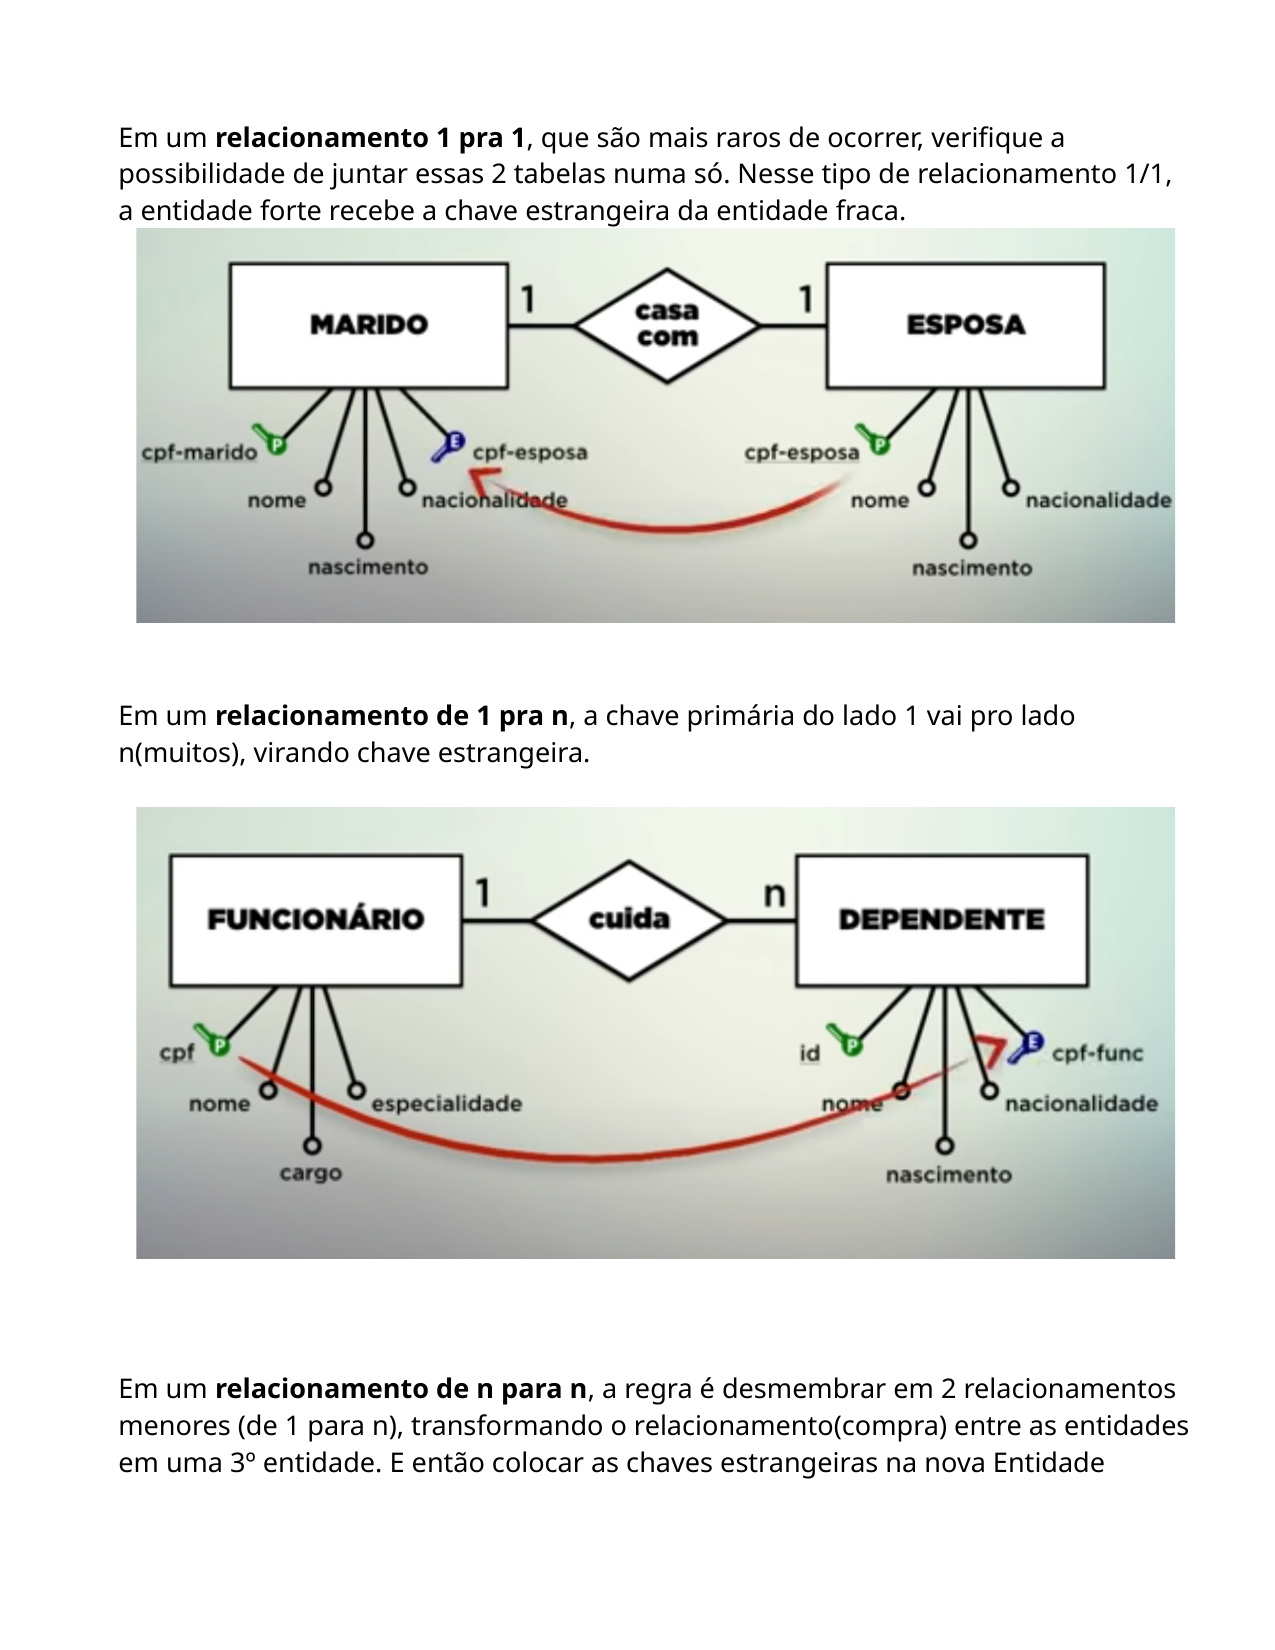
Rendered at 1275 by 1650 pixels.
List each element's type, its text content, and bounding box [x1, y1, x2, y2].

picture [136, 807, 1175, 1259]
text Em um relacionamento 1 pra 1, que são mais raros de ocorrer, verifique a possibilidade de juntar essas 2 tabelas numa só. Nesse tipo de relacionamento 1/1, a entidade forte recebe a chave estrangeira da entidade fraca. [118, 118, 1193, 229]
picture [136, 228, 1175, 623]
text Em um relacionamento de n para n, a regra é desmembrar em 2 relacionamentos menores (de 1 para n), transformando o relacionamento(compra) entre as entidades em uma 3º entidade. E então colocar as chaves estrangeiras na nova Entidade [118, 1369, 1193, 1480]
text Em um relacionamento de 1 pra n, a chave primária do lado 1 vai pro lado n(muitos), virando chave estrangeira. [118, 696, 1193, 807]
